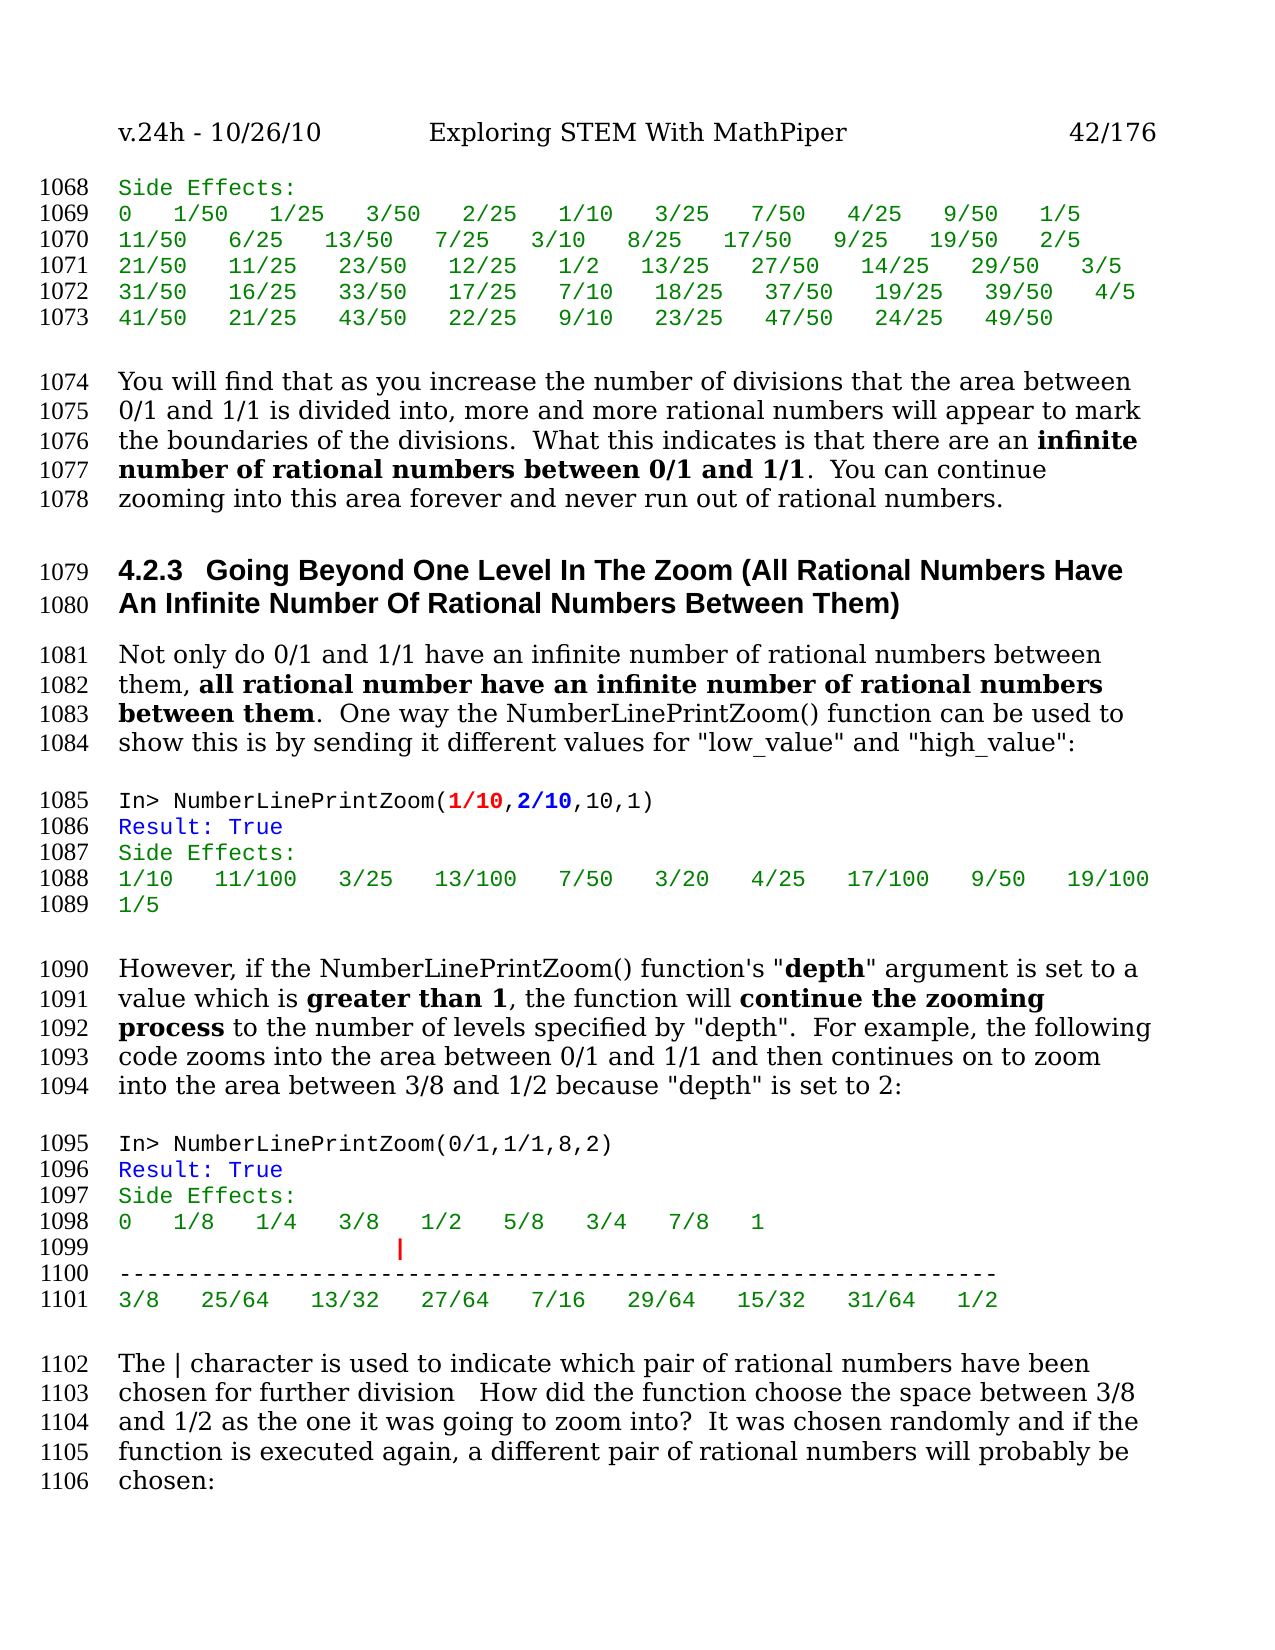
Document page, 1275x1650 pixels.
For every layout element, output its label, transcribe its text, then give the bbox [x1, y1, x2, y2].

text 0 1/50 1/25 3/50 2/25 1/10 3/25 7/50 4/25 9/50 1/5 11/50 6/25 13/50 7/25 3/10 8/25 17/50 9/25 19/50 2/5 21/50 11/25 23/50 12/25 1/2 13/25 27/50 14/25 29/50 3/5 31/50 16/25 33/50 17/25 7/10 18/25 37/50 19/25 39/50 4/5 41/50 21/25 43/50 22/25 9/10 23/25 47/50 24/25 49/50 [118, 203, 1157, 332]
text | [118, 1236, 1157, 1262]
text Side Effects: [118, 842, 1157, 867]
text Not only do 0/1 and 1/1 have an infinite number of rational numbers between them, all rational number have an infinite number of rational numbers between them. One way the NumberLinePrintZoom() function can be used to show this is by sending it different values for "low_value" and "high_value": [118, 641, 1157, 758]
text You will find that as you increase the number of divisions that the area between 0/1 and 1/1 is divided into, more and more rational numbers will appear to mark the boundaries of the divisions. What this indicates is that there are an infinite number of rational numbers between 0/1 and 1/1. You can continue zooming into this area forever and never run out of rational numbers. [118, 367, 1157, 513]
text Result: True [118, 1159, 1157, 1184]
text 0 1/8 1/4 3/8 1/2 5/8 3/4 7/8 1 [118, 1211, 1157, 1236]
text 1/10 11/100 3/25 13/100 7/50 3/20 4/25 17/100 9/50 19/100 1/5 [118, 867, 1157, 919]
text In> NumberLinePrintZoom(1/10,2/10,10,1) [118, 790, 1157, 816]
subtitle Going Beyond One Level In The Zoom (All Rational Numbers Have An Infinite Number Of Rational Numbers Between Them) [118, 553, 1157, 620]
text In> NumberLinePrintZoom(0/1,1/1,8,2) [118, 1133, 1157, 1159]
text However, if the NumberLinePrintZoom() function's "depth" argument is set to a value which is greater than 1, the function will continue the zooming process to the number of levels specified by "depth". For example, the following code zooms into the area between 0/1 and 1/1 and then continues on to zoom into the area between 3/8 and 1/2 because "depth" is set to 2: [118, 954, 1157, 1101]
text The | character is used to indicate which pair of rational numbers have been chosen for further division How did the function choose the space between 3/8 and 1/2 as the one it was going to zoom into? It was chosen randomly and if the function is executed again, a different pair of rational numbers will probably be chosen: [118, 1349, 1157, 1495]
text 3/8 25/64 13/32 27/64 7/16 29/64 15/32 31/64 1/2 [118, 1288, 1157, 1314]
text Result: True [118, 816, 1157, 842]
text Side Effects: [118, 177, 1157, 203]
text ---------------------------------------------------------------- [118, 1262, 1157, 1288]
text Side Effects: [118, 1184, 1157, 1211]
